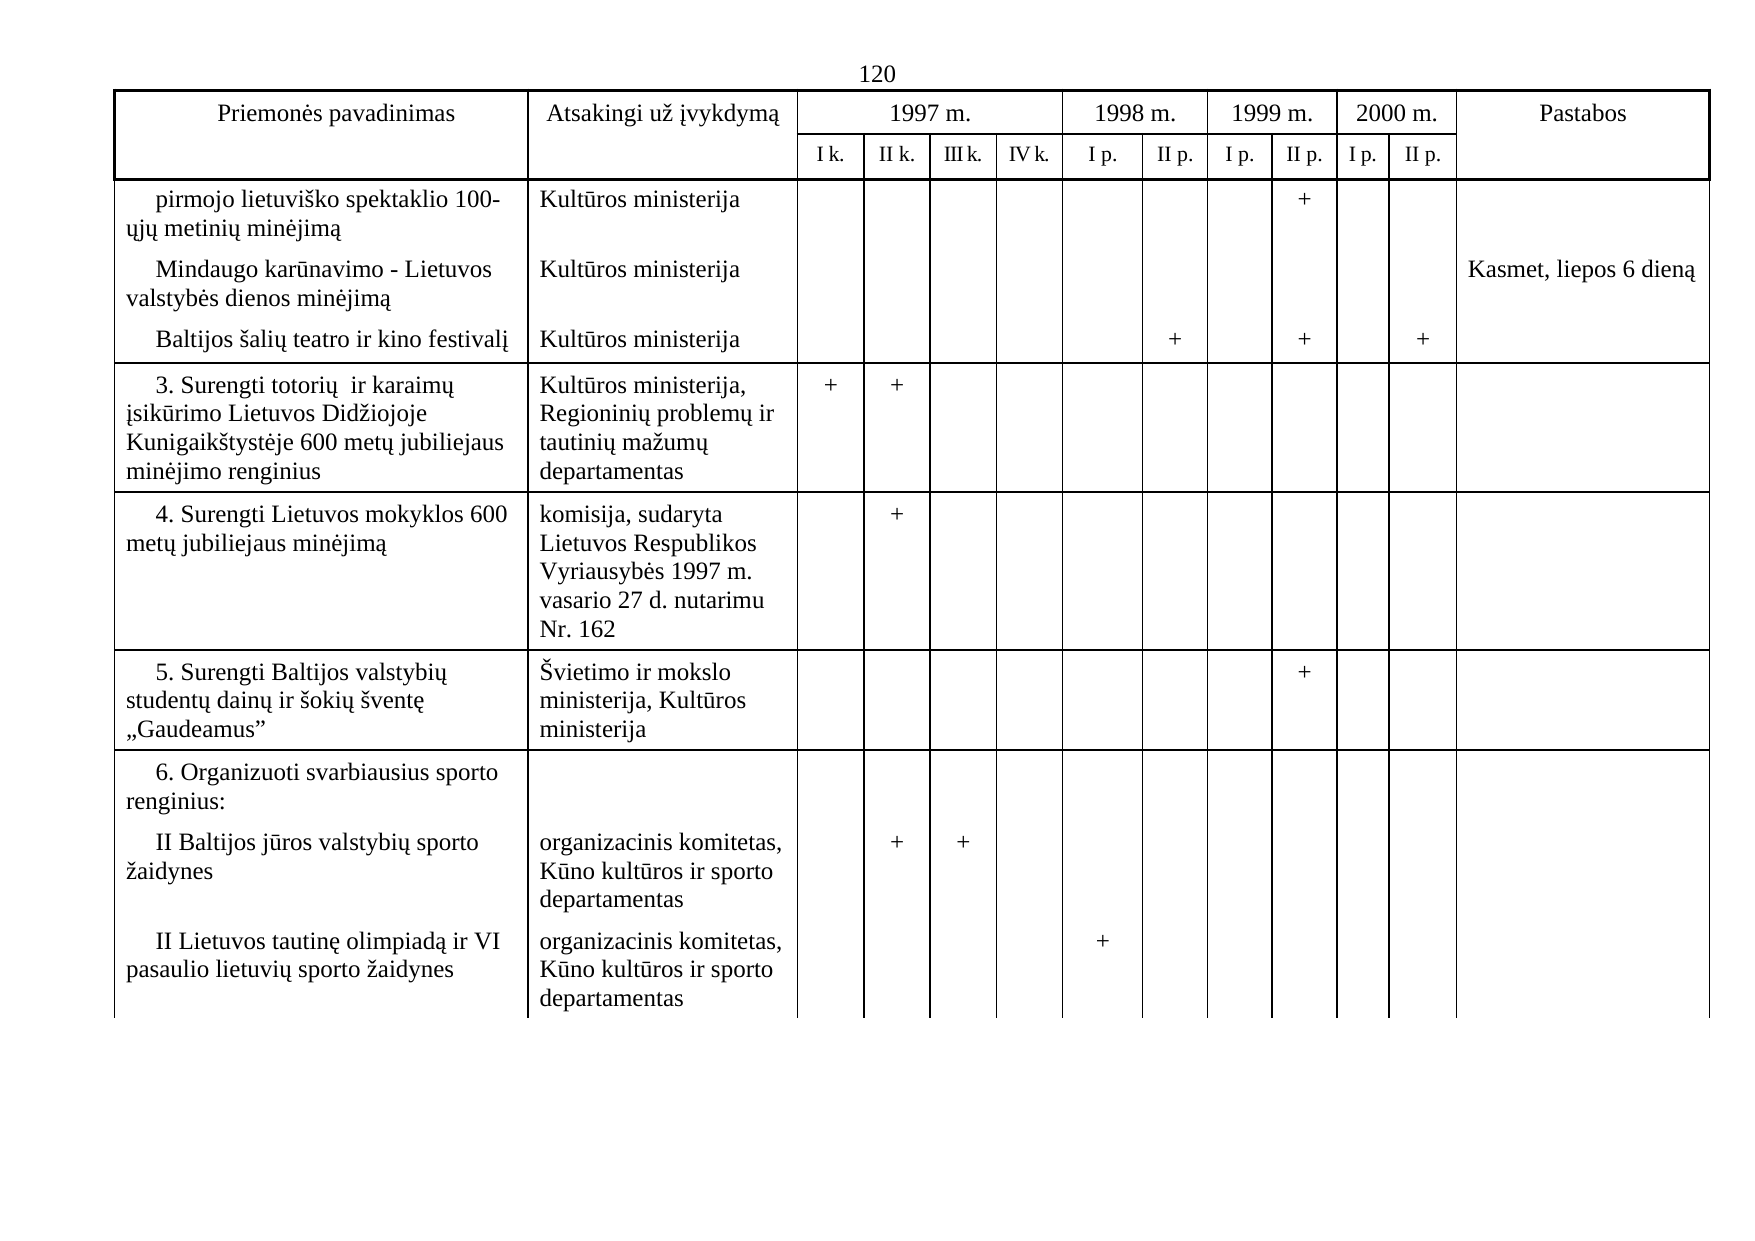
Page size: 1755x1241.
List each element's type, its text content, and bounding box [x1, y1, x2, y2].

table_cell [1338, 364, 1388, 491]
table_cell + [931, 821, 996, 919]
table_cell [1457, 920, 1709, 1018]
table_cell [1273, 821, 1336, 919]
table_cell [1390, 751, 1456, 821]
table_cell Kultūros ministerija [529, 248, 797, 318]
table_cell [798, 318, 863, 362]
table_cell II p. [1273, 135, 1336, 178]
table_cell [1457, 751, 1709, 821]
table_header 1997 m. [798, 92, 1062, 133]
table_cell [1390, 493, 1456, 649]
table_cell [1390, 364, 1456, 491]
table_cell Kultūros ministerija, Regioninių problemų ir tautinių mažumų departamentas [529, 364, 797, 491]
table_cell + [1273, 318, 1336, 362]
table_cell [931, 181, 996, 248]
table_cell [1143, 751, 1207, 821]
table_cell + [865, 821, 929, 919]
table_cell + [798, 364, 863, 491]
table_cell [931, 751, 996, 821]
table_cell [1208, 364, 1271, 491]
table_cell + [1143, 318, 1207, 362]
table_cell komisija, sudaryta Lietuvos Respublikos Vyriausybės 1997 m. vasario 27 d. nutarimu Nr. 162 [529, 493, 797, 649]
table_cell [1208, 181, 1271, 248]
table_cell [865, 651, 929, 749]
table_cell [1208, 318, 1271, 362]
table_cell 3. Surengti totorių ir karaimų įsikūrimo Lietuvos Didžiojoje Kunigaikštystėje 600 metų jubiliejaus minėjimo renginius [115, 364, 527, 491]
table_cell [997, 181, 1062, 248]
table_cell Baltijos šalių teatro ir kino festivalį [115, 318, 527, 362]
table_cell [1208, 821, 1271, 919]
table_cell [116, 133, 527, 178]
table_cell [865, 248, 929, 318]
table_cell + [1390, 318, 1456, 362]
table_cell [1390, 181, 1456, 248]
table_cell [1208, 651, 1271, 749]
table_cell [1063, 493, 1142, 649]
table_cell [865, 920, 929, 1018]
table_cell [1273, 920, 1336, 1018]
table_cell [798, 751, 863, 821]
table_cell [1063, 248, 1142, 318]
table_cell organizacinis komitetas, Kūno kultūros ir sporto departamentas [529, 821, 797, 919]
table_cell [997, 318, 1062, 362]
table_cell [865, 318, 929, 362]
table_cell Kultūros ministerija [529, 318, 797, 362]
table_cell + [865, 364, 929, 491]
table_cell 5. Surengti Baltijos valstybių studentų dainų ir šokių šventę „Gaudeamus” [115, 651, 527, 749]
table_cell [1143, 181, 1207, 248]
table_cell Švietimo ir mokslo ministerija, Kultūros ministerija [529, 651, 797, 749]
table_cell [1338, 181, 1388, 248]
table_cell [798, 493, 863, 649]
table_cell III k. [931, 135, 996, 178]
table_cell [1208, 751, 1271, 821]
table_cell organizacinis komitetas, Kūno kultūros ir sporto departamentas [529, 920, 797, 1018]
table_header Atsakingi už įvykdymą [529, 92, 797, 133]
table_cell [1063, 181, 1142, 248]
table_cell [1208, 248, 1271, 318]
table_cell [931, 248, 996, 318]
table_cell Kasmet, liepos 6 dieną [1457, 248, 1709, 318]
table_cell + [1273, 181, 1336, 248]
table_cell [1338, 920, 1388, 1018]
table_cell Mindaugo karūnavimo - Lietuvos valstybės dienos minėjimą [115, 248, 527, 318]
table_cell [1390, 651, 1456, 749]
table_cell II p. [1143, 135, 1207, 178]
table_cell [1143, 821, 1207, 919]
table_cell I p. [1338, 135, 1388, 178]
table_cell [1338, 821, 1388, 919]
table_cell [1063, 651, 1142, 749]
table_cell + [1063, 920, 1142, 1018]
table_cell [997, 651, 1062, 749]
table_cell [1390, 821, 1456, 919]
table_cell [1338, 751, 1388, 821]
table_header Pastabos [1457, 92, 1708, 133]
table_cell [1390, 248, 1456, 318]
table_cell [1063, 821, 1142, 919]
table_cell I p. [1208, 135, 1271, 178]
table_cell [931, 920, 996, 1018]
table_cell [1338, 318, 1388, 362]
table_cell pirmojo lietuviško spektaklio 100-ųjų metinių minėjimą [115, 181, 527, 248]
table_cell [1390, 920, 1456, 1018]
table_cell [997, 493, 1062, 649]
table_cell I k. [798, 135, 863, 178]
table_cell [529, 133, 797, 178]
table_cell [931, 318, 996, 362]
table_cell [798, 651, 863, 749]
table_cell [1063, 318, 1142, 362]
table_cell [1208, 920, 1271, 1018]
table_cell [1338, 248, 1388, 318]
table_cell Kultūros ministerija [529, 181, 797, 248]
table_cell [997, 248, 1062, 318]
table_header 2000 m. [1338, 92, 1456, 133]
table_cell + [1273, 651, 1336, 749]
table_cell [798, 248, 863, 318]
table_cell II p. [1390, 135, 1456, 178]
table_cell 6. Organizuoti svarbiausius sporto renginius: [115, 751, 527, 821]
table_cell [1273, 493, 1336, 649]
table_cell [997, 821, 1062, 919]
table_cell [798, 821, 863, 919]
table_cell II Baltijos jūros valstybių sporto žaidynes [115, 821, 527, 919]
table_cell [1143, 248, 1207, 318]
table_cell [1457, 181, 1709, 248]
table_cell [798, 181, 863, 248]
table_cell [931, 651, 996, 749]
table_cell [865, 181, 929, 248]
table_cell [1063, 364, 1142, 491]
table_cell [1457, 133, 1708, 178]
table_cell [798, 920, 863, 1018]
table_cell [1338, 651, 1388, 749]
table_cell [1273, 248, 1336, 318]
table_cell [1338, 493, 1388, 649]
table_cell [1457, 493, 1709, 649]
table_cell II Lietuvos tautinę olimpiadą ir VI pasaulio lietuvių sporto žaidynes [115, 920, 527, 1018]
table_cell [1457, 364, 1709, 491]
table_cell [1273, 364, 1336, 491]
table_cell [529, 751, 797, 821]
table_cell [931, 493, 996, 649]
table_cell [997, 920, 1062, 1018]
table_cell [1457, 318, 1709, 362]
table_cell + [865, 493, 929, 649]
table_header 1998 m. [1063, 92, 1207, 133]
table_cell [1063, 751, 1142, 821]
table_cell [1143, 920, 1207, 1018]
table_cell [1143, 651, 1207, 749]
table_cell I p. [1063, 135, 1142, 178]
table_cell IV k. [997, 135, 1062, 178]
table_header 1999 m. [1208, 92, 1336, 133]
table_cell II k. [865, 135, 929, 178]
table_cell 4. Surengti Lietuvos mokyklos 600 metų jubiliejaus minėjimą [115, 493, 527, 649]
table_cell [1143, 364, 1207, 491]
table_cell [865, 751, 929, 821]
table_cell [931, 364, 996, 491]
table_cell [1143, 493, 1207, 649]
table_cell [1273, 751, 1336, 821]
table_cell [997, 751, 1062, 821]
table_cell [1457, 651, 1709, 749]
table_cell [1457, 821, 1709, 919]
table_header Priemonės pavadinimas [116, 92, 527, 133]
table_cell [1208, 493, 1271, 649]
table_cell [997, 364, 1062, 491]
